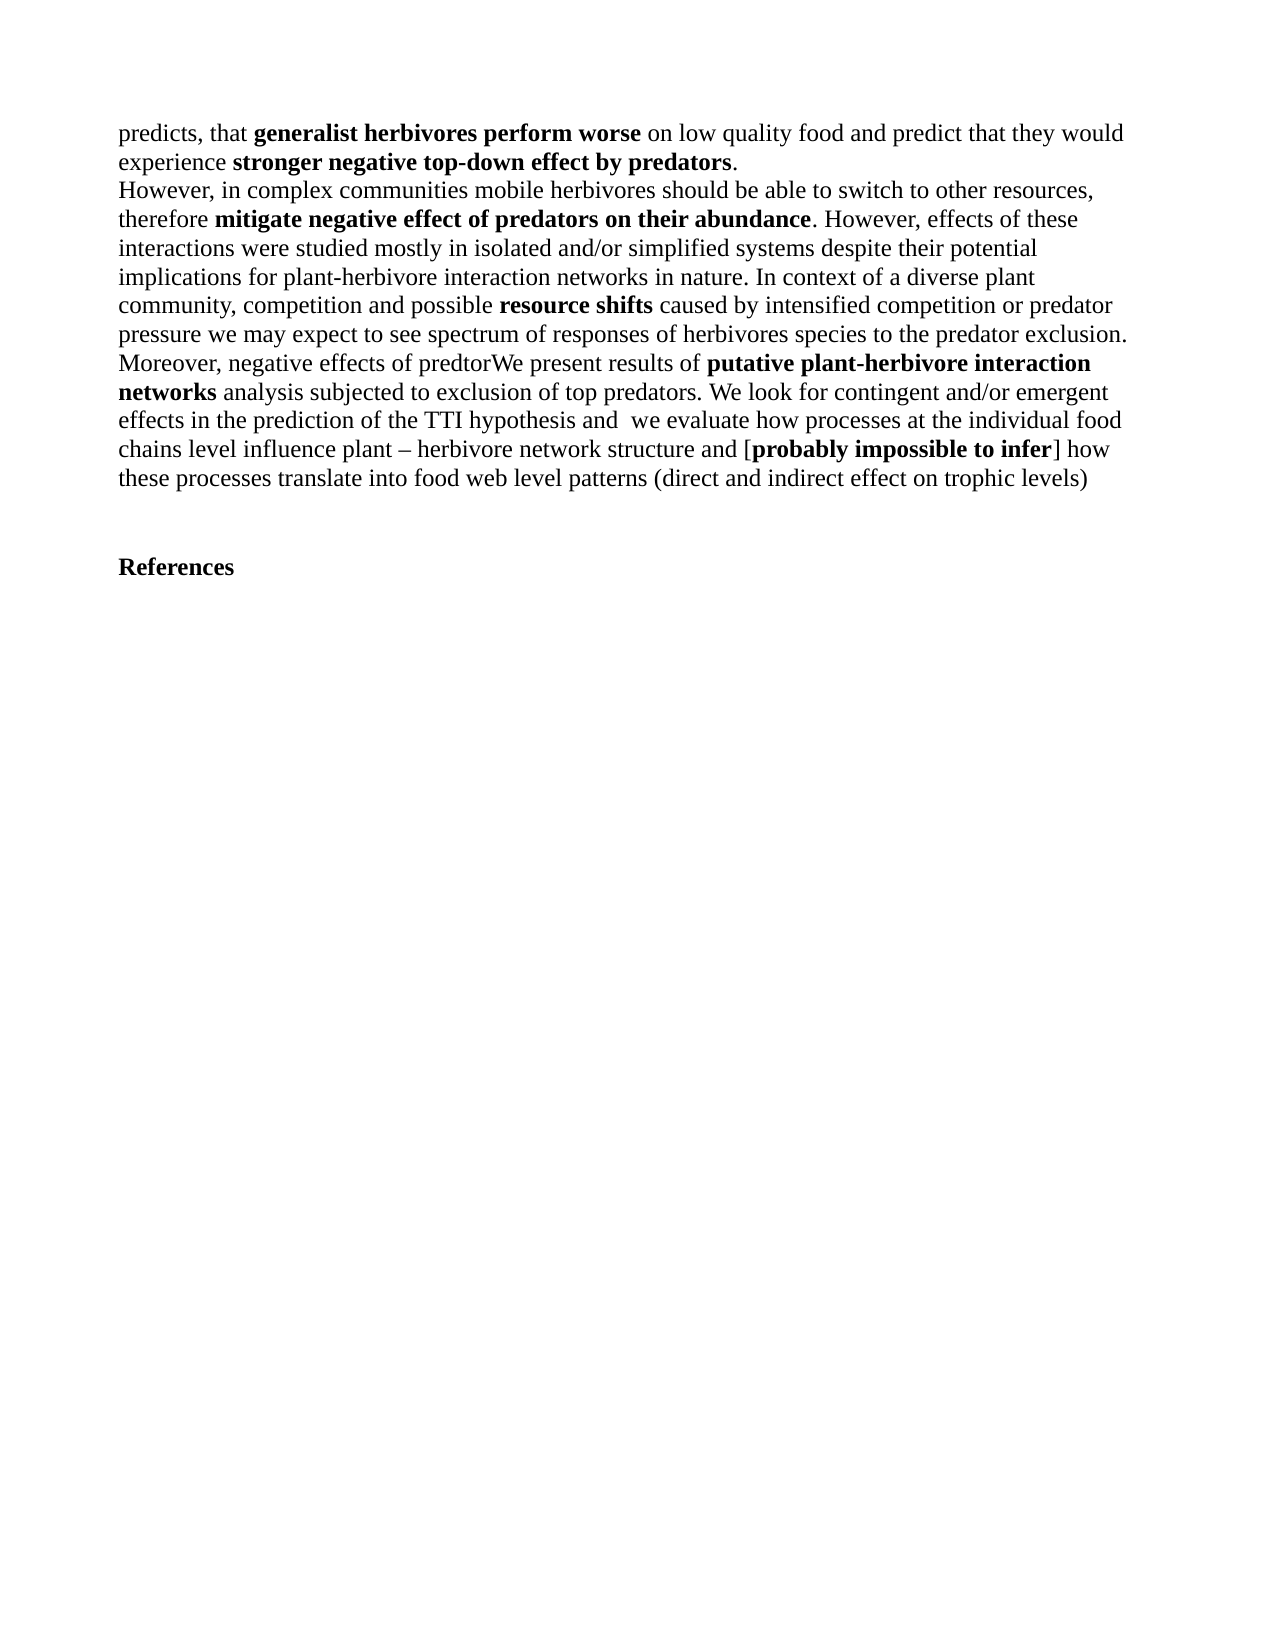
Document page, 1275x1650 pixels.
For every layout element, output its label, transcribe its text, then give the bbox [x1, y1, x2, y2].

text However, in complex communities mobile herbivores should be able to switch to other resources, therefore mitigate negative effect of predators on their abundance. However, effects of these interactions were studied mostly in isolated and/or simplified systems despite their potential implications for plant-herbivore interaction networks in nature. In context of a diverse plant community, competition and possible resource shifts caused by intensified competition or predator pressure we may expect to see spectrum of responses of herbivores species to the predator exclusion. Moreover, negative effects of predtorWe present results of putative plant-herbivore interaction networks analysis subjected to exclusion of top predators. We look for contingent and/or emergent effects in the prediction of the TTI hypothesis and we evaluate how processes at the individual food chains level influence plant – herbivore network structure and [probably impossible to infer] how these processes translate into food web level patterns (direct and indirect effect on trophic levels) [118, 176, 1157, 492]
text References [118, 552, 1157, 581]
text predicts, that generalist herbivores perform worse on low quality food and predict that they would experience stronger negative top-down effect by predators. [118, 118, 1157, 176]
